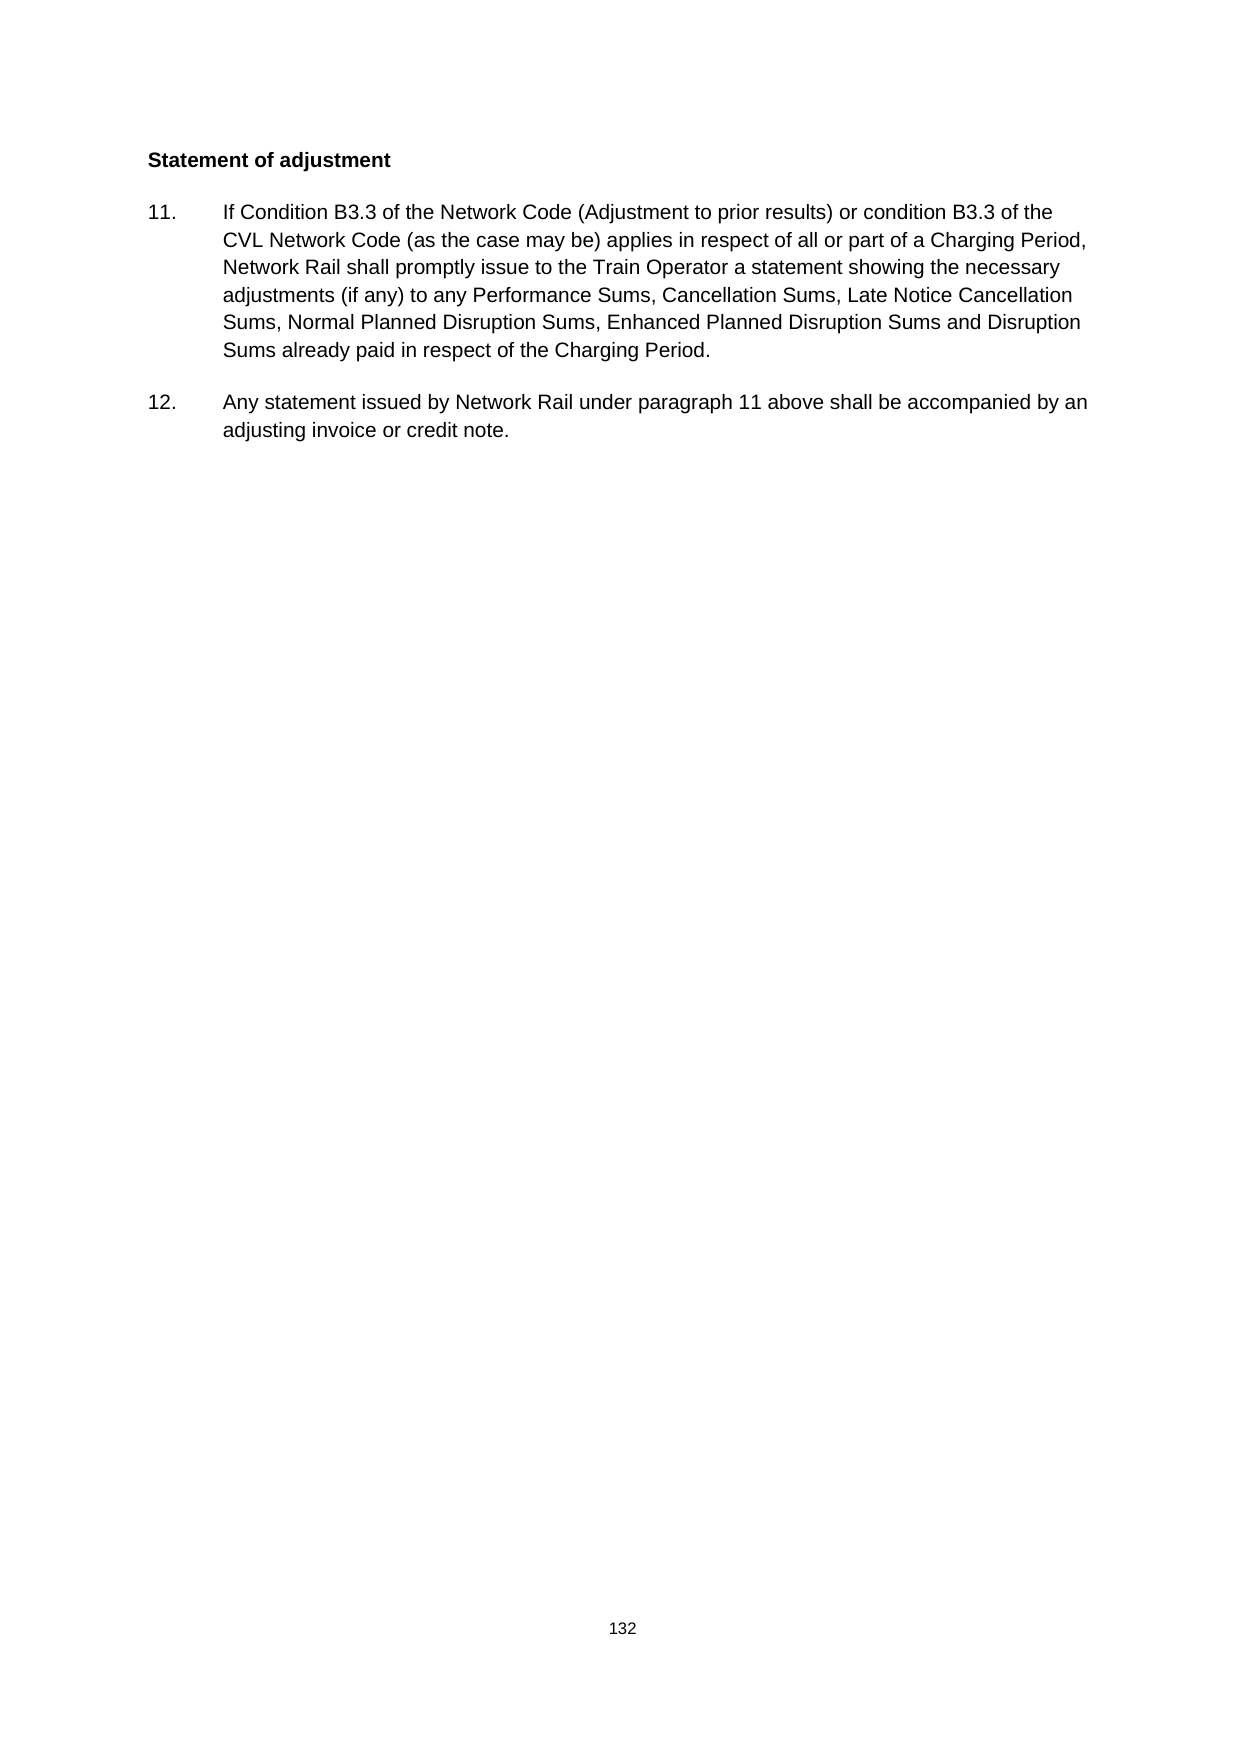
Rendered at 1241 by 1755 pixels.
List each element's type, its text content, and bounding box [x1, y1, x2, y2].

list Any statement issued by Network Rail under paragraph 11 above shall be accompanied by an adjusting invoice or credit note. [148, 390, 1093, 1597]
list If Condition B3.3 of the Network Code (Adjustment to prior results) or condition B3.3 of the CVL Network Code (as the case may be) applies in respect of all or part of a Charging Period, Network Rail shall promptly issue to the Train Operator a statement showing the necessary adjustments (if any) to any Performance Sums, Cancellation Sums, Late Notice Cancellation Sums, Normal Planned Disruption Sums, Enhanced Planned Disruption Sums and Disruption Sums already paid in respect of the Charging Period. [148, 200, 1093, 362]
text Statement of adjustment [148, 148, 1093, 172]
